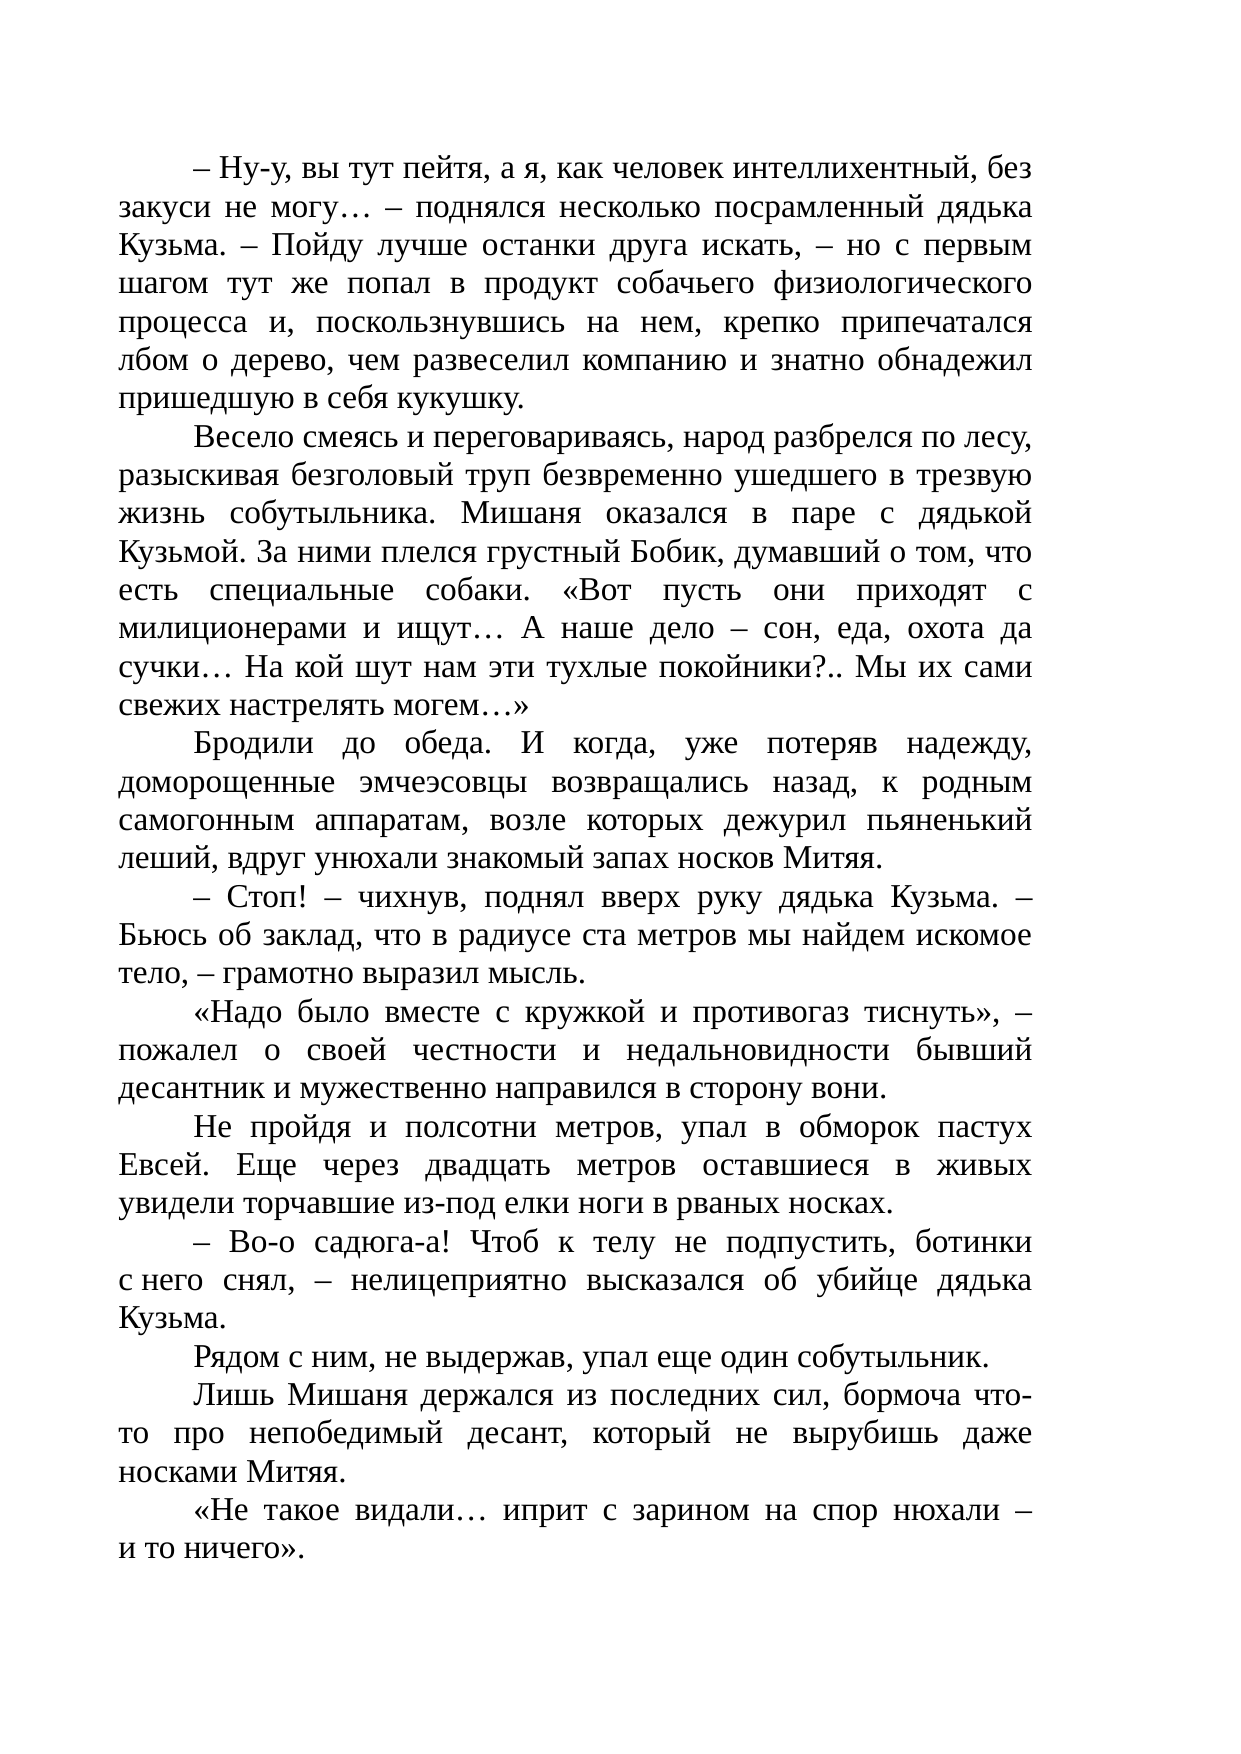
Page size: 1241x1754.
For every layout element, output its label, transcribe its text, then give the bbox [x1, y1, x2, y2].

subtitle «Не такое видали… иприт с зарином на спор нюхали – и то ничего». [118, 1489, 1033, 1566]
subtitle – Ну-у, вы тут пейтя, а я, как человек интеллихентный, без закуси не могу… – поднялся несколько посрамленный дядька Кузьма. – Пойду лучше останки друга искать, – но с первым шагом тут же попал в продукт собачьего физиологического процесса и, поскользнувшись на нем, крепко припечатался лбом о дерево, чем развеселил компанию и знатно обнадежил пришедшую в себя кукушку. [118, 148, 1033, 416]
subtitle Бродили до обеда. И когда, уже потеряв надежду, доморощенные эмчеэсовцы возвращались назад, к родным самогонным аппаратам, возле которых дежурил пьяненький леший, вдруг унюхали знакомый запах носков Митяя. [118, 723, 1033, 876]
subtitle Рядом с ним, не выдержав, упал еще один собутыльник. [118, 1336, 1033, 1374]
subtitle – Во-о садюга-а! Чтоб к телу не подпустить, ботинки с него снял, – нелицеприятно высказался об убийце дядька Кузьма. [118, 1221, 1033, 1336]
subtitle Не пройдя и полсотни метров, упал в обморок пастух Евсей. Еще через двадцать метров оставшиеся в живых увидели торчавшие из-под елки ноги в рваных носках. [118, 1106, 1033, 1221]
subtitle Весело смеясь и переговариваясь, народ разбрелся по лесу, разыскивая безголовый труп безвременно ушедшего в трезвую жизнь собутыльника. Мишаня оказался в паре с дядькой Кузьмой. За ними плелся грустный Бобик, думавший о том, что есть специальные собаки. «Вот пусть они приходят с милиционерами и ищут… А наше дело – сон, еда, охота да сучки… На кой шут нам эти тухлые покойники?.. Мы их сами свежих настрелять могем…» [118, 416, 1033, 723]
subtitle Лишь Мишаня держался из последних сил, бормоча что-то про непобедимый десант, который не вырубишь даже носками Митяя. [118, 1374, 1033, 1489]
subtitle – Стоп! – чихнув, поднял вверх руку дядька Кузьма. – Бьюсь об заклад, что в радиусе ста метров мы найдем искомое тело, – грамотно выразил мысль. [118, 876, 1033, 991]
subtitle «Надо было вместе с кружкой и противогаз тиснуть», – пожалел о своей честности и недальновидности бывший десантник и мужественно направился в сторону вони. [118, 991, 1033, 1106]
